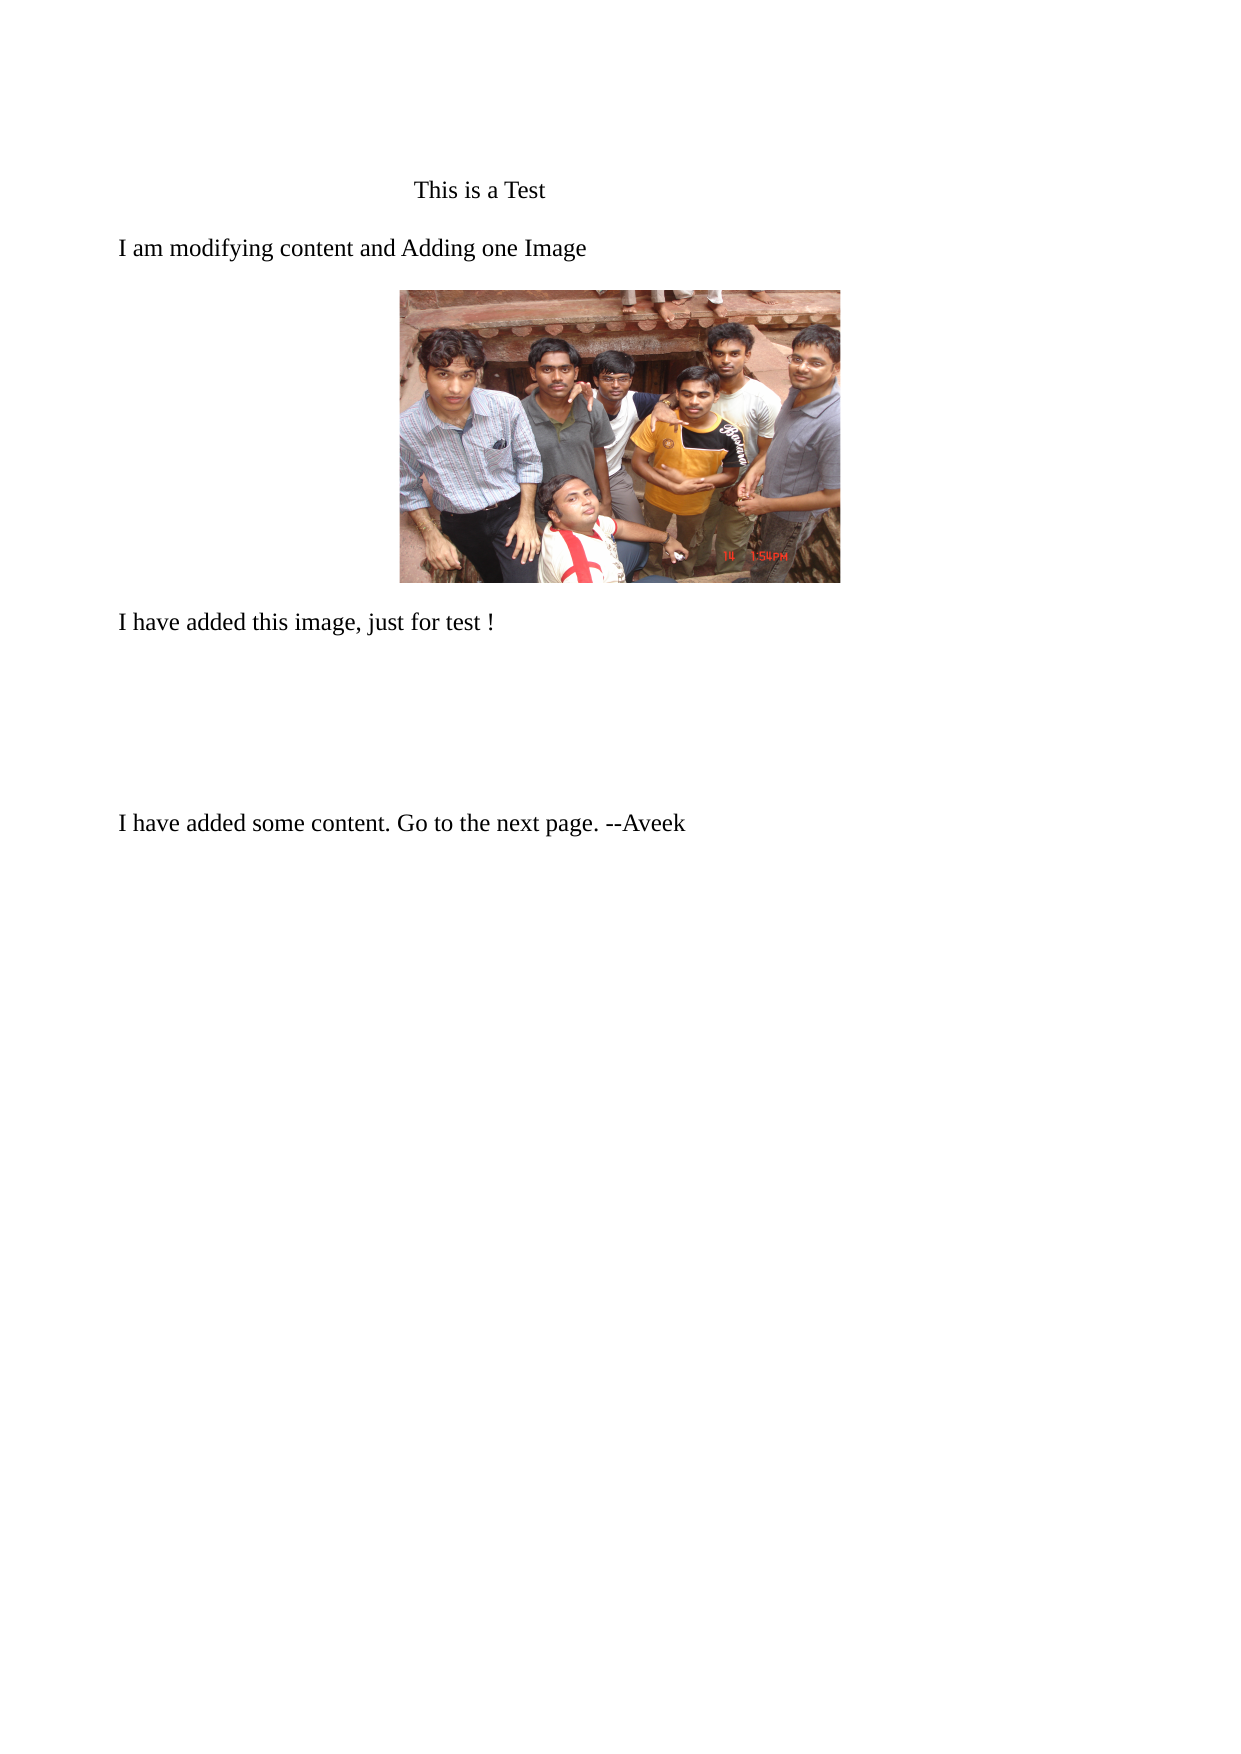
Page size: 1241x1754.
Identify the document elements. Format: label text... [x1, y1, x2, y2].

text I have added this image, just for test ! [118, 607, 1122, 636]
text I have added some content. Go to the next page. --Aveek [118, 808, 1122, 837]
picture [399, 290, 841, 583]
text This is a Test [118, 176, 1122, 204]
text I am modifying content and Adding one Image [118, 233, 1122, 262]
